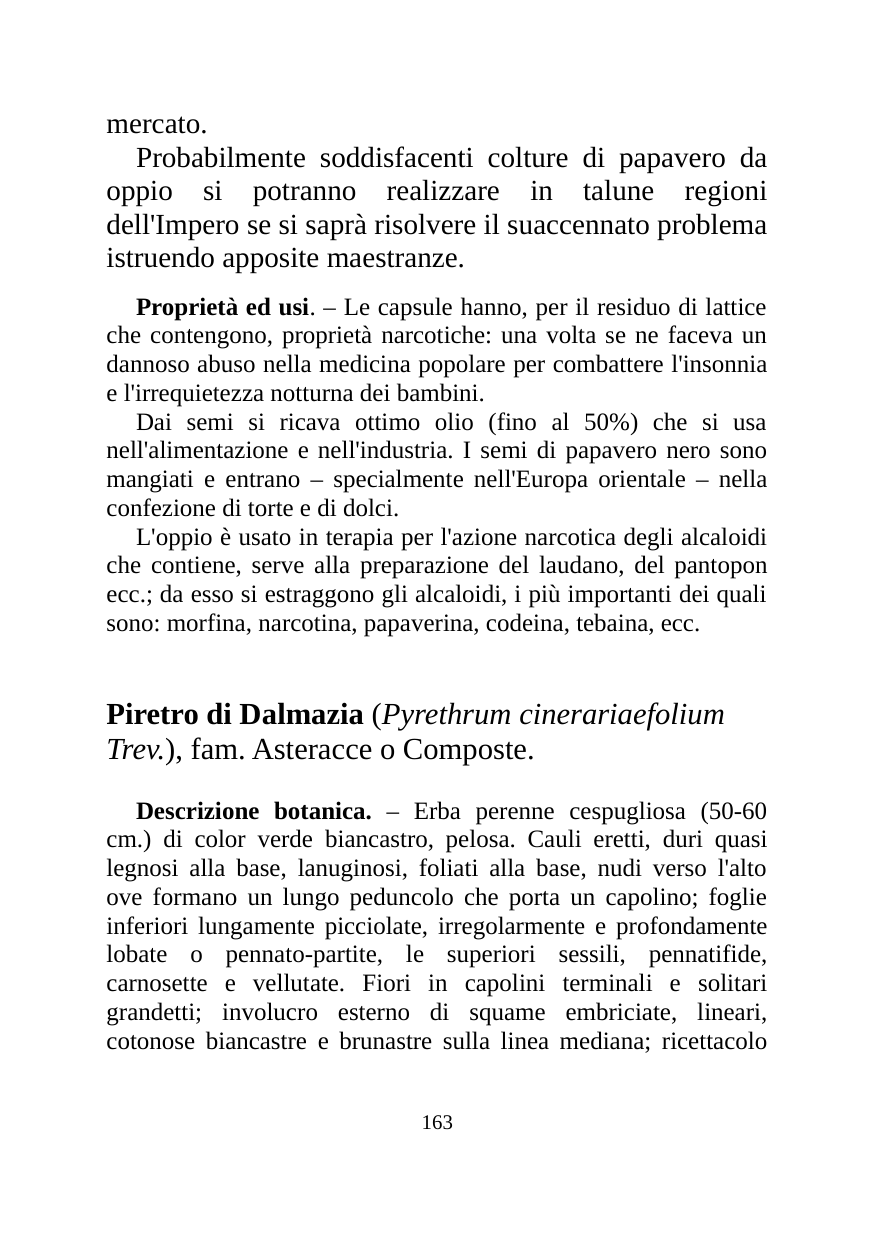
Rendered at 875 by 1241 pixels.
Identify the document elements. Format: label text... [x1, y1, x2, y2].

text Proprietà ed usi. – Le capsule hanno, per il residuo di lattice che contengono, proprietà narcotiche: una volta se ne faceva un dannoso abuso nella medicina popolare per combattere l'insonnia e l'irrequietezza notturna dei bambini. [106, 292, 768, 407]
text Dai semi si ricava ottimo olio (fino al 50%) che si usa nell'alimentazione e nell'industria. I semi di papavero nero sono mangiati e entrano – specialmente nell'Europa orientale – nella confezione di torte e di dolci. [106, 407, 768, 522]
text L'oppio è usato in terapia per l'azione narcotica degli alcaloidi che contiene, serve alla preparazione del laudano, del pantopon ecc.; da esso si estraggono gli alcaloidi, i più importanti dei quali sono: morfina, narcotina, papaverina, codeina, tebaina, ecc. [106, 522, 768, 637]
text Probabilmente soddisfacenti colture di papavero da oppio si potranno realizzare in talune regioni dell'Impero se si saprà risolvere il suaccennato problema istruendo apposite maestranze. [106, 140, 768, 274]
subtitle Piretro di Dalmazia (Pyrethrum cinerariaefolium Trev.), fam. Asteracce o Composte. [106, 696, 768, 766]
text Descrizione botanica. – Erba perenne cespugliosa (50-60 cm.) di color verde biancastro, pelosa. Cauli eretti, duri quasi legnosi alla base, lanuginosi, foliati alla base, nudi verso l'alto ove formano un lungo peduncolo che porta un capolino; foglie inferiori lungamente picciolate, irregolarmente e profondamente lobate o pennato-partite, le superiori sessili, pennatifide, carnosette e vellutate. Fiori in capolini terminali e solitari grandetti; involucro esterno di squame embriciate, lineari, cotonose biancastre e brunastre sulla linea mediana; ricettacolo [106, 796, 768, 1054]
text mercato. [106, 106, 768, 140]
